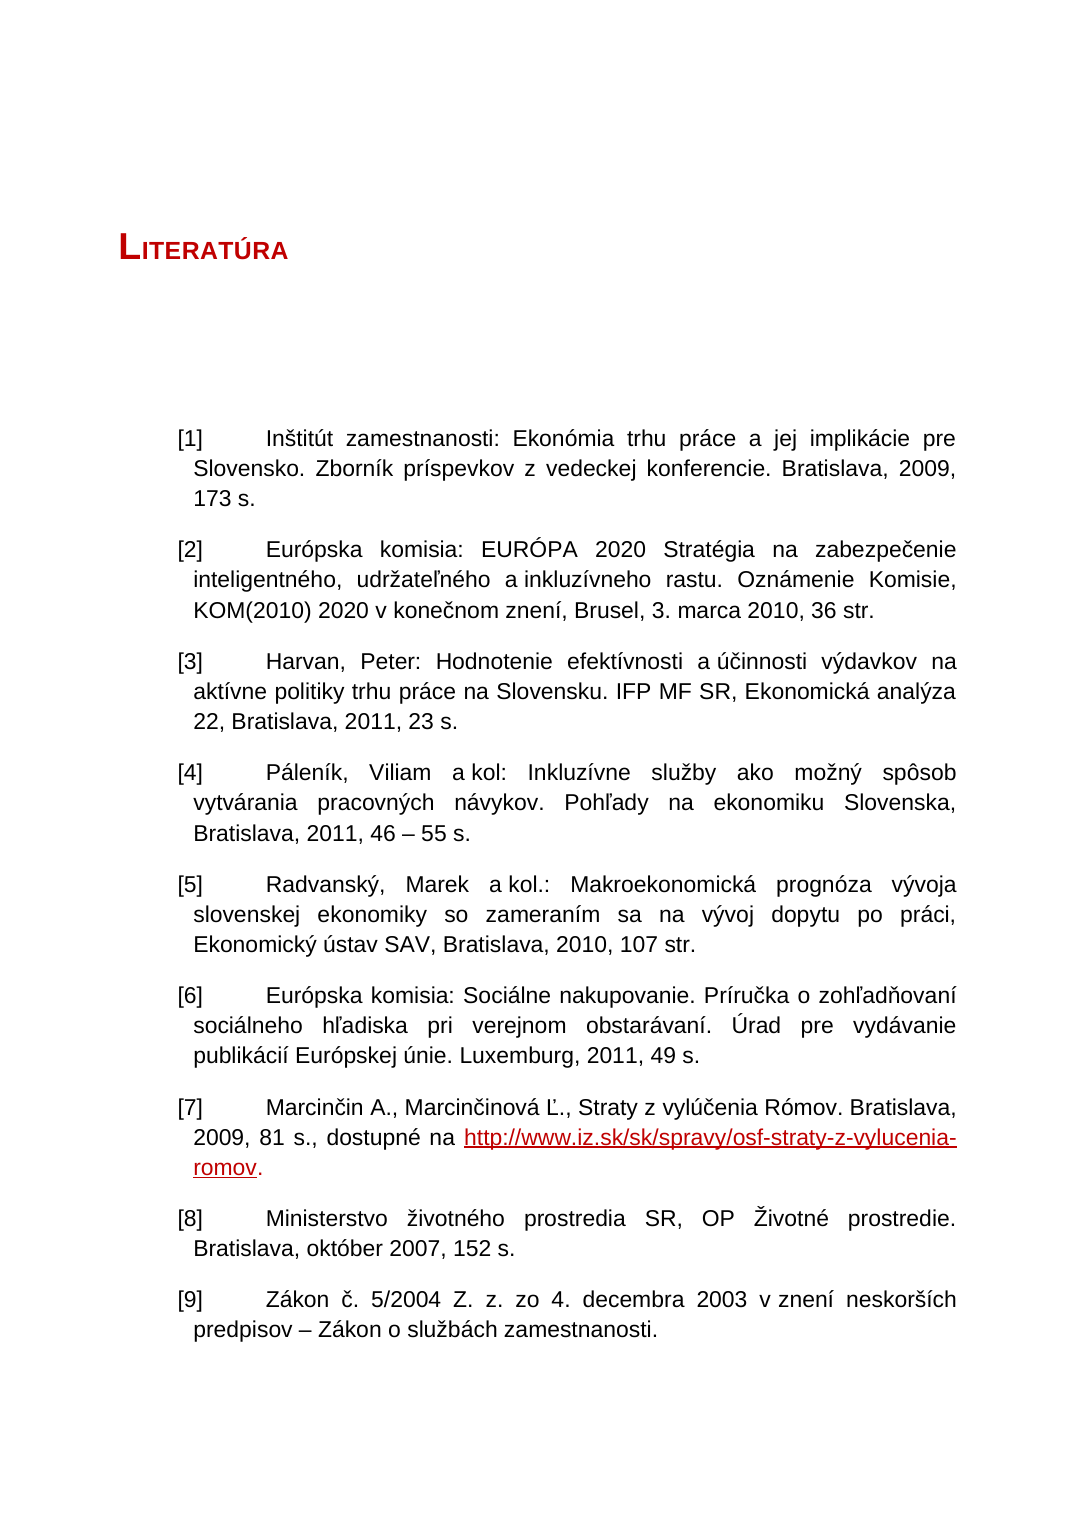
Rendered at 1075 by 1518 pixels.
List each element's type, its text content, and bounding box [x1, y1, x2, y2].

list Marcinčin A., Marcinčinová Ľ., Straty z vylúčenia Rómov. Bratislava, 2009, 81 s., dostupné na http://www.iz.sk/sk/spravy/osf-straty-z-vylucenia-romov. [177, 1093, 957, 1180]
list Páleník, Viliam a kol: Inkluzívne služby ako možný spôsob vytvárania pracovných návykov. Pohľady na ekonomiku Slovenska, Bratislava, 2011, 46 – 55 s. [177, 759, 957, 846]
list Radvanský, Marek a kol.: Makroekonomická prognóza vývoja slovenskej ekonomiky so zameraním sa na vývoj dopytu po práci, Ekonomický ústav SAV, Bratislava, 2010, 107 str. [177, 871, 957, 957]
list Ministerstvo životného prostredia SR, OP Životné prostredie. Bratislava, október 2007, 152 s. [177, 1205, 957, 1261]
list Harvan, Peter: Hodnotenie efektívnosti a účinnosti výdavkov na aktívne politiky trhu práce na Slovensku. IFP MF SR, Ekonomická analýza 22, Bratislava, 2011, 23 s. [177, 648, 957, 734]
list Inštitút zamestnanosti: Ekonómia trhu práce a jej implikácie pre Slovensko. Zborník príspevkov z vedeckej konferencie. Bratislava, 2009, 173 s. [177, 425, 957, 511]
subtitle Literatúra [118, 224, 957, 267]
list Európska komisia: Sociálne nakupovanie. Príručka o zohľadňovaní sociálneho hľadiska pri verejnom obstarávaní. Úrad pre vydávanie publikácií Európskej únie. Luxemburg, 2011, 49 s. [177, 982, 957, 1069]
list Európska komisia: EURÓPA 2020 Stratégia na zabezpečenie inteligentného, udržateľného a inkluzívneho rastu. Oznámenie Komisie, KOM(2010) 2020 v konečnom znení, Brusel, 3. marca 2010, 36 str. [177, 536, 957, 623]
list Zákon č. 5/2004 Z. z. zo 4. decembra 2003 v znení neskorších predpisov – Zákon o službách zamestnanosti. [177, 1286, 957, 1343]
